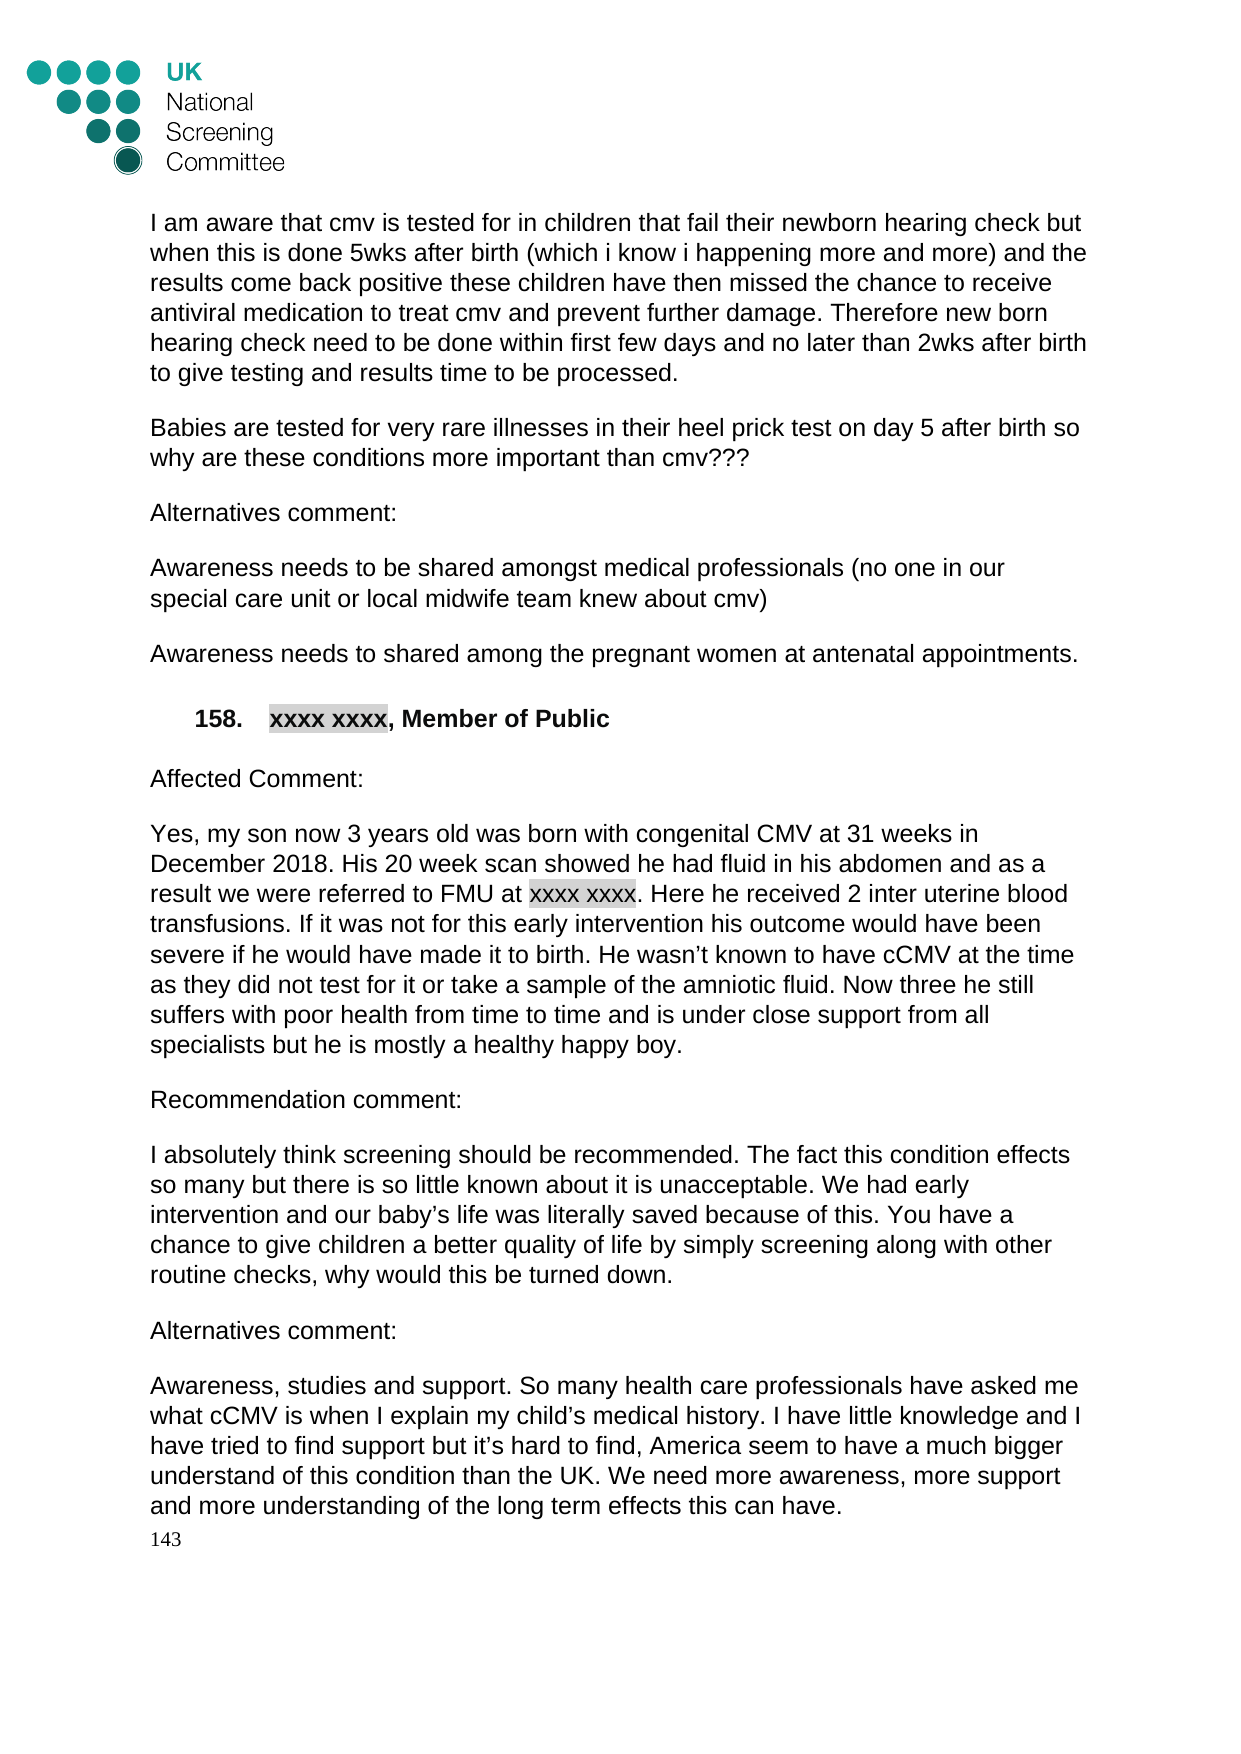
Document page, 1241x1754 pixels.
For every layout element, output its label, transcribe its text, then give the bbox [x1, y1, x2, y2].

text Babies are tested for very rare illnesses in their heel prick test on day 5 after birth so why are these conditions more important than cmv??? [150, 413, 1090, 472]
text Yes, my son now 3 years old was born with congenital CMV at 31 weeks in December 2018. His 20 week scan showed he had fluid in his abdomen and as a result we were referred to FMU at xxxx xxxx. Here he received 2 inter uterine blood transfusions. If it was not for this early intervention his outcome would have been severe if he would have made it to birth. He wasn’t known to have cCMV at the time as they did not test for it or take a sample of the amniotic fluid. Now three he still suffers with poor health from time to time and is under close support from all specialists but he is mostly a healthy happy boy. [150, 819, 1090, 1059]
text Awareness needs to be shared amongst medical professionals (no one in our special care unit or local midwife team knew about cmv) [150, 553, 1090, 612]
text Awareness, studies and support. So many health care professionals have asked me what cCMV is when I explain my child’s medical history. I have little knowledge and I have tried to find support but it’s hard to find, America seem to have a much bigger understand of this condition than the UK. We need more awareness, more support and more understanding of the long term effects this can have. [150, 1371, 1090, 1520]
text Recommendation comment: [150, 1085, 1090, 1114]
text Alternatives comment: [150, 498, 1090, 527]
text I am aware that cmv is tested for in children that fail their newborn hearing check but when this is done 5wks after birth (which i know i happening more and more) and the results come back positive these children have then missed the chance to receive antiviral medication to treat cmv and prevent further damage. Therefore new born hearing check need to be done within first few days and no later than 2wks after birth to give testing and results time to be processed. [150, 207, 1090, 387]
list xxxx xxxx, Member of Public [194, 694, 1090, 733]
text Affected Comment: [150, 764, 1090, 793]
text I absolutely think screening should be recommended. The fact this condition effects so many but there is so little known about it is unacceptable. We had early intervention and our baby’s life was literally saved because of this. You have a chance to give children a better quality of life by simply screening along with other routine checks, why would this be turned down. [150, 1140, 1090, 1289]
text Alternatives comment: [150, 1316, 1090, 1344]
text Awareness needs to shared among the pregnant women at antenatal appointments. [150, 639, 1090, 667]
